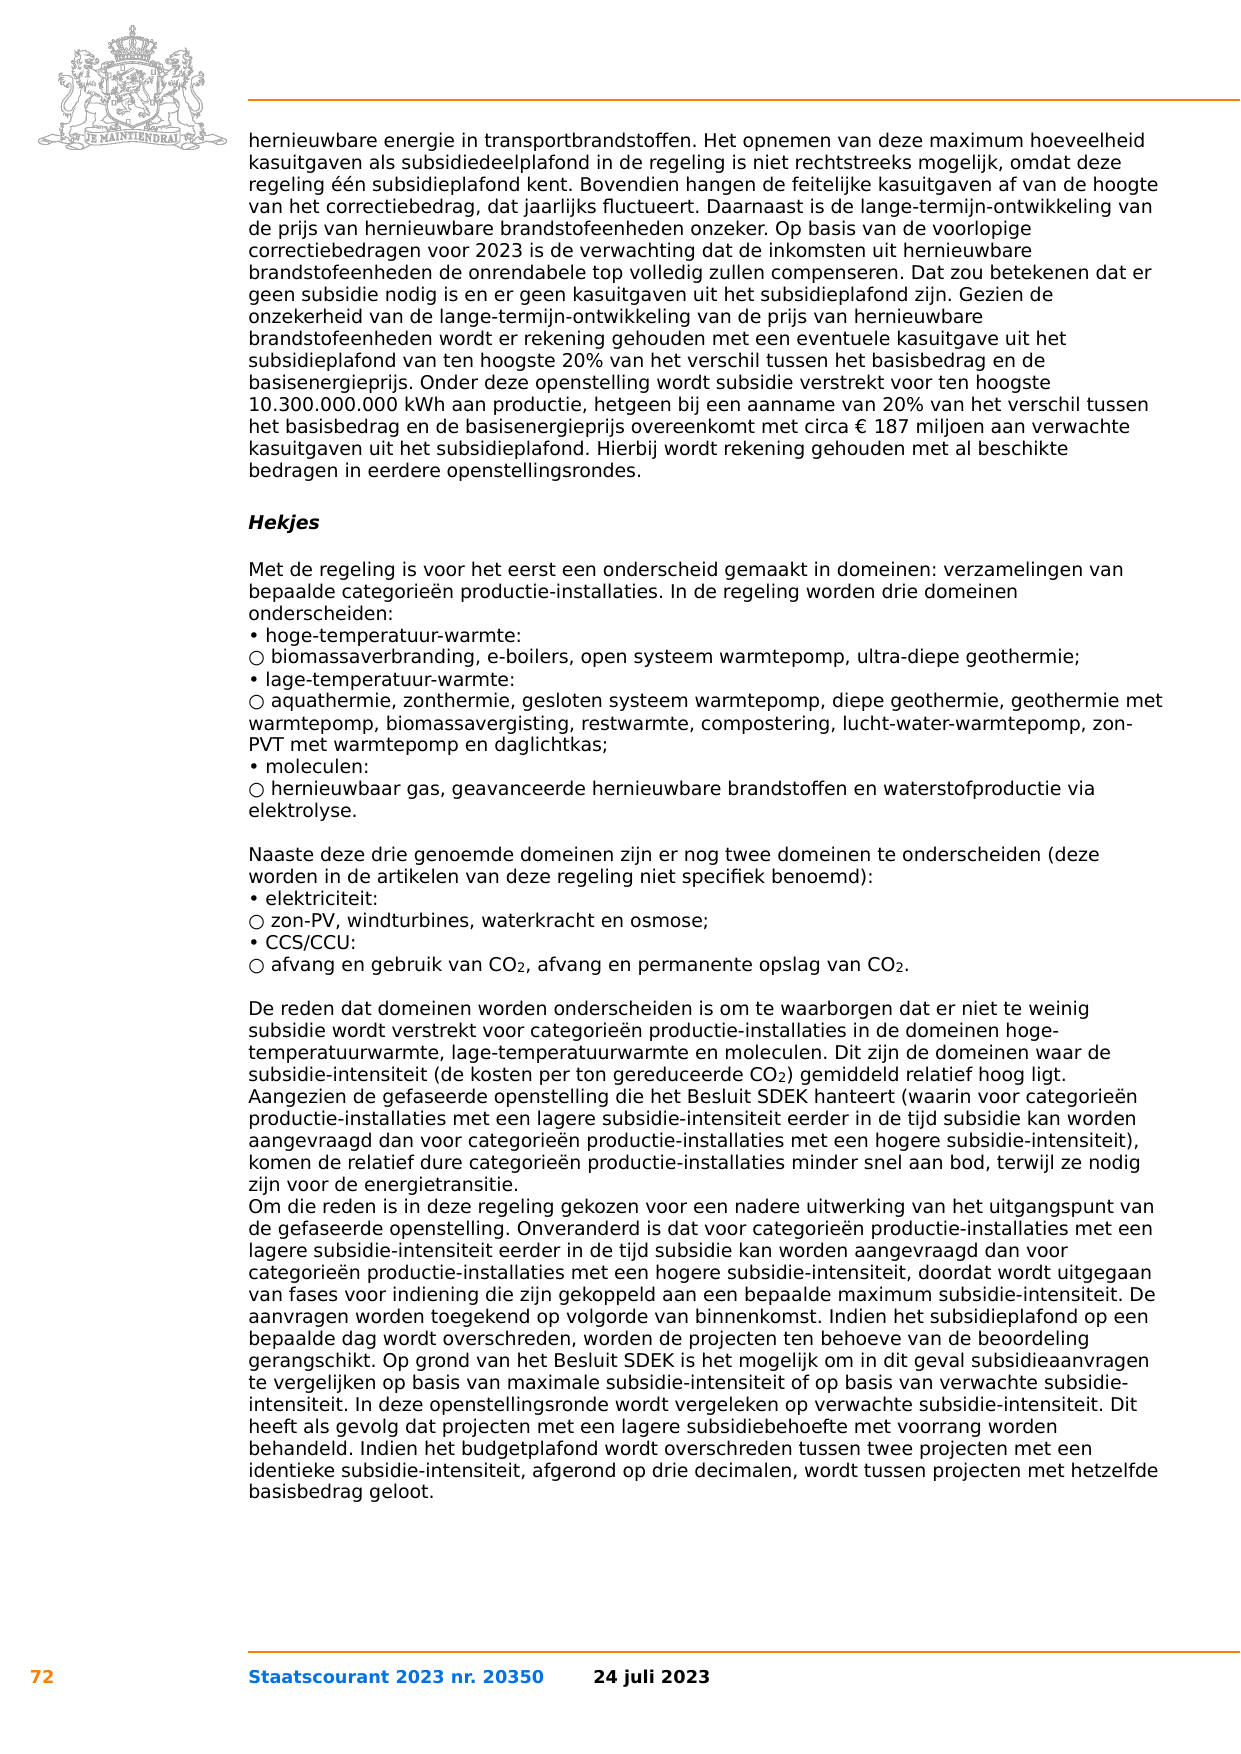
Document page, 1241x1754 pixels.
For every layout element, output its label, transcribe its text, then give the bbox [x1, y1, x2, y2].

picture [38, 25, 227, 150]
text • elektriciteit: [248, 888, 1163, 910]
text De reden dat domeinen worden onderscheiden is om te waarborgen dat er niet te weinig subsidie wordt verstrekt voor categorieën productie-installaties in de domeinen hoge-temperatuurwarmte, lage-temperatuurwarmte en moleculen. Dit zijn de domeinen waar de subsidie-intensiteit (de kosten per ton gereduceerde CO2) gemiddeld relatief hoog ligt. Aangezien de gefaseerde openstelling die het Besluit SDEK hanteert (waarin voor categorieën productie-installaties met een lagere subsidie-intensiteit eerder in de tijd subsidie kan worden aangevraagd dan voor categorieën productie-installaties met een hogere subsidie-intensiteit), komen de relatief dure categorieën productie-installaties minder snel aan bod, terwijl ze nodig zijn voor de energietransitie. [248, 998, 1163, 1196]
text hernieuwbare energie in transportbrandstoffen. Het opnemen van deze maximum hoeveelheid kasuitgaven als subsidiedeelplafond in de regeling is niet rechtstreeks mogelijk, omdat deze regeling één subsidieplafond kent. Bovendien hangen de feitelijke kasuitgaven af van de hoogte van het correctiebedrag, dat jaarlijks fluctueert. Daarnaast is de lange-termijn-ontwikkeling van de prijs van hernieuwbare brandstofeenheden onzeker. Op basis van de voorlopige correctiebedragen voor 2023 is de verwachting dat de inkomsten uit hernieuwbare brandstofeenheden de onrendabele top volledig zullen compenseren. Dat zou betekenen dat er geen subsidie nodig is en er geen kasuitgaven uit het subsidieplafond zijn. Gezien de onzekerheid van de lange-termijn-ontwikkeling van de prijs van hernieuwbare brandstofeenheden wordt er rekening gehouden met een eventuele kasuitgave uit het subsidieplafond van ten hoogste 20% van het verschil tussen het basisbedrag en de basisenergieprijs. Onder deze openstelling wordt subsidie verstrekt voor ten hoogste 10.300.000.000 kWh aan productie, hetgeen bij een aanname van 20% van het verschil tussen het basisbedrag en de basisenergieprijs overeenkomt met circa € 187 miljoen aan verwachte kasuitgaven uit het subsidieplafond. Hierbij wordt rekening gehouden met al beschikte bedragen in eerdere openstellingsrondes. [248, 130, 1163, 482]
text ○ afvang en gebruik van CO2, afvang en permanente opslag van CO2. [248, 954, 1163, 976]
text Met de regeling is voor het eerst een onderscheid gemaakt in domeinen: verzamelingen van bepaalde categorieën productie-installaties. In de regeling worden drie domeinen onderscheiden: [248, 558, 1163, 624]
text • lage-temperatuur-warmte: [248, 668, 1163, 690]
text • moleculen: [248, 756, 1163, 778]
text ○ hernieuwbaar gas, geavanceerde hernieuwbare brandstoffen en waterstofproductie via elektrolyse. [248, 778, 1163, 822]
text Naaste deze drie genoemde domeinen zijn er nog twee domeinen te onderscheiden (deze worden in de artikelen van deze regeling niet specifiek benoemd): [248, 844, 1163, 888]
subtitle Hekjes [248, 512, 1163, 533]
text • hoge-temperatuur-warmte: [248, 624, 1163, 646]
text • CCS/CCU: [248, 932, 1163, 954]
text ○ aquathermie, zonthermie, gesloten systeem warmtepomp, diepe geothermie, geothermie met warmtepomp, biomassavergisting, restwarmte, compostering, lucht-water-warmtepomp, zon-PVT met warmtepomp en daglichtkas; [248, 690, 1163, 756]
text Om die reden is in deze regeling gekozen voor een nadere uitwerking van het uitgangspunt van de gefaseerde openstelling. Onveranderd is dat voor categorieën productie-installaties met een lagere subsidie-intensiteit eerder in de tijd subsidie kan worden aangevraagd dan voor categorieën productie-installaties met een hogere subsidie-intensiteit, doordat wordt uitgegaan van fases voor indiening die zijn gekoppeld aan een bepaalde maximum subsidie-intensiteit. De aanvragen worden toegekend op volgorde van binnenkomst. Indien het subsidieplafond op een bepaalde dag wordt overschreden, worden de projecten ten behoeve van de beoordeling gerangschikt. Op grond van het Besluit SDEK is het mogelijk om in dit geval subsidieaanvragen te vergelijken op basis van maximale subsidie-intensiteit of op basis van verwachte subsidie-intensiteit. In deze openstellingsronde wordt vergeleken op verwachte subsidie-intensiteit. Dit heeft als gevolg dat projecten met een lagere subsidiebehoefte met voorrang worden behandeld. Indien het budgetplafond wordt overschreden tussen twee projecten met een identieke subsidie-intensiteit, afgerond op drie decimalen, wordt tussen projecten met hetzelfde basisbedrag geloot. [248, 1196, 1163, 1503]
text ○ biomassaverbranding, e-boilers, open systeem warmtepomp, ultra-diepe geothermie; [248, 646, 1163, 668]
text ○ zon-PV, windturbines, waterkracht en osmose; [248, 910, 1163, 932]
